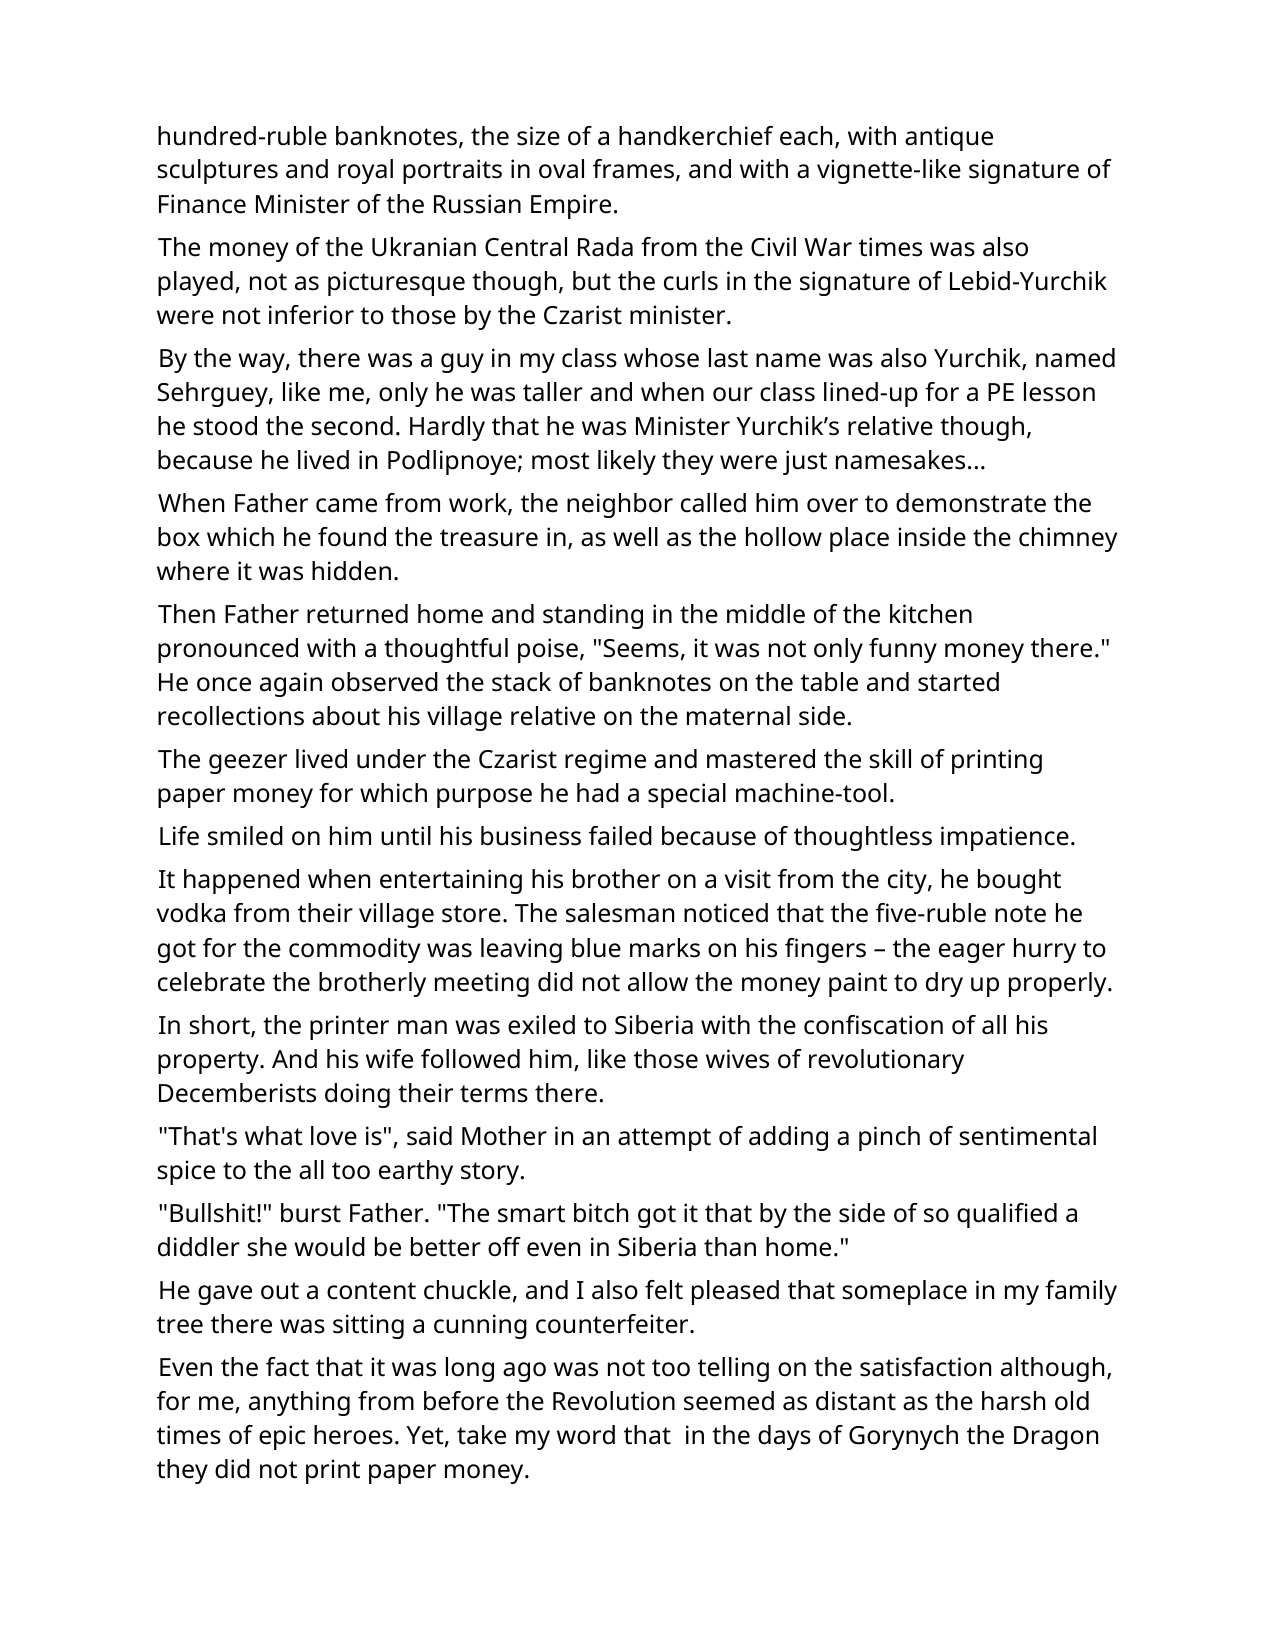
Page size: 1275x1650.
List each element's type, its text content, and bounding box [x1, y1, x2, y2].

text "Bullshit!" burst Father. "The smart bitch got it that by the side of so qualified a diddler she would be better off even in Siberia than home." [156, 1196, 1118, 1264]
text He gave out a content chuckle, and I also felt pleased that someplace in my family tree there was sitting a cunning counterfeiter. [156, 1273, 1118, 1341]
text Life smiled on him until his business failed because of thoughtless impatience. [156, 819, 1118, 853]
text It happened when entertaining his brother on a visit from the city, he bought vodka from their village store. The salesman noticed that the five-ruble note he got for the commodity was leaving blue marks on his fingers – the eager hurry to celebrate the brotherly meeting did not allow the money paint to dry up properly. [156, 862, 1118, 998]
text In short, the printer man was exiled to Siberia with the confiscation of all his property. And his wife followed him, like those wives of revolutionary Decemberists doing their terms there. [156, 1007, 1118, 1109]
text Even the fact that it was long ago was not too telling on the satisfaction although, for me, anything from before the Revolution seemed as distant as the harsh old times of epic heroes. Yet, take my word that in the days of Gorynych the Dragon they did not print paper money. [156, 1350, 1118, 1486]
text Then Father returned home and standing in the middle of the kitchen pronounced with a thoughtful poise, "Seems, it was not only funny money there." He once again observed the stack of banknotes on the table and started recollections about his village relative on the maternal side. [156, 597, 1118, 733]
text By the way, there was a guy in my class whose last name was also Yurchik, named Sehrguey, like me, only he was taller and when our class lined-up for a PE lesson he stood the second. Hardly that he was Minister Yurchik’s relative though, because he lived in Podlipnoye; most likely they were just namesakes... [156, 340, 1118, 477]
text The geezer lived under the Czarist regime and mastered the skill of printing paper money for which purpose he had a special machine-tool. [156, 742, 1118, 810]
text "That's what love is", said Mother in an attempt of adding a pinch of sentimental spice to the all too earthy story. [156, 1118, 1118, 1187]
text hundred-ruble banknotes, the size of a handkerchief each, with antique sculptures and royal portraits in oval frames, and with a vignette-like signature of Finance Minister of the Russian Empire. [156, 118, 1118, 220]
text The money of the Ukranian Central Rada from the Civil War times was also played, not as picturesque though, but the curls in the signature of Lebid-Yurchik were not inferior to those by the Czarist minister. [156, 229, 1118, 331]
text When Father came from work, the neighbor called him over to demonstrate the box which he found the treasure in, as well as the hollow place inside the chimney where it was hidden. [156, 486, 1118, 588]
